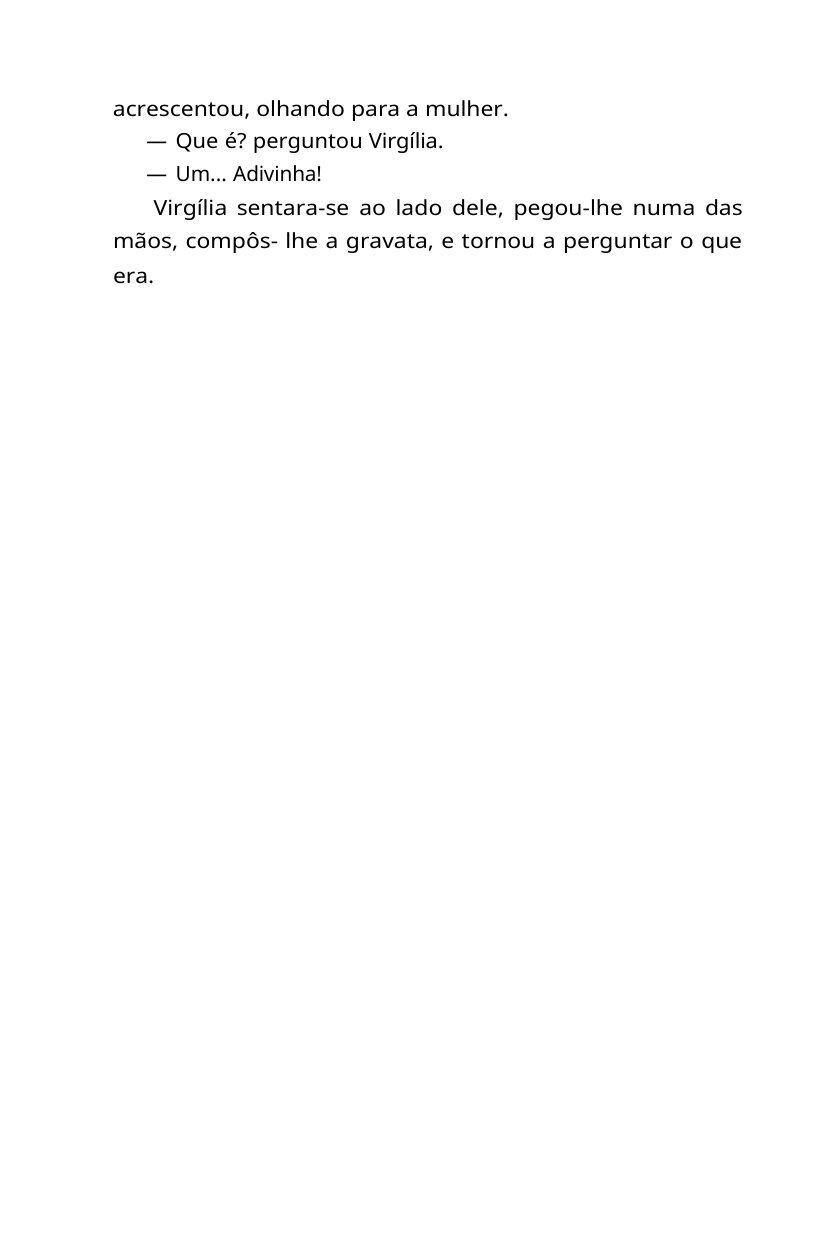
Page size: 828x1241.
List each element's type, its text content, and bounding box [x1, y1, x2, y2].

list Um... Adivinha! [146, 159, 787, 187]
text Virgília sentara-se ao lado dele, pegou-lhe numa das mãos, compôs- lhe a gravata, e tornou a perguntar o que era. [113, 193, 743, 289]
list Que é? perguntou Virgília. [146, 128, 787, 153]
list acrescentou, olhando para a mulher. [113, 94, 743, 122]
